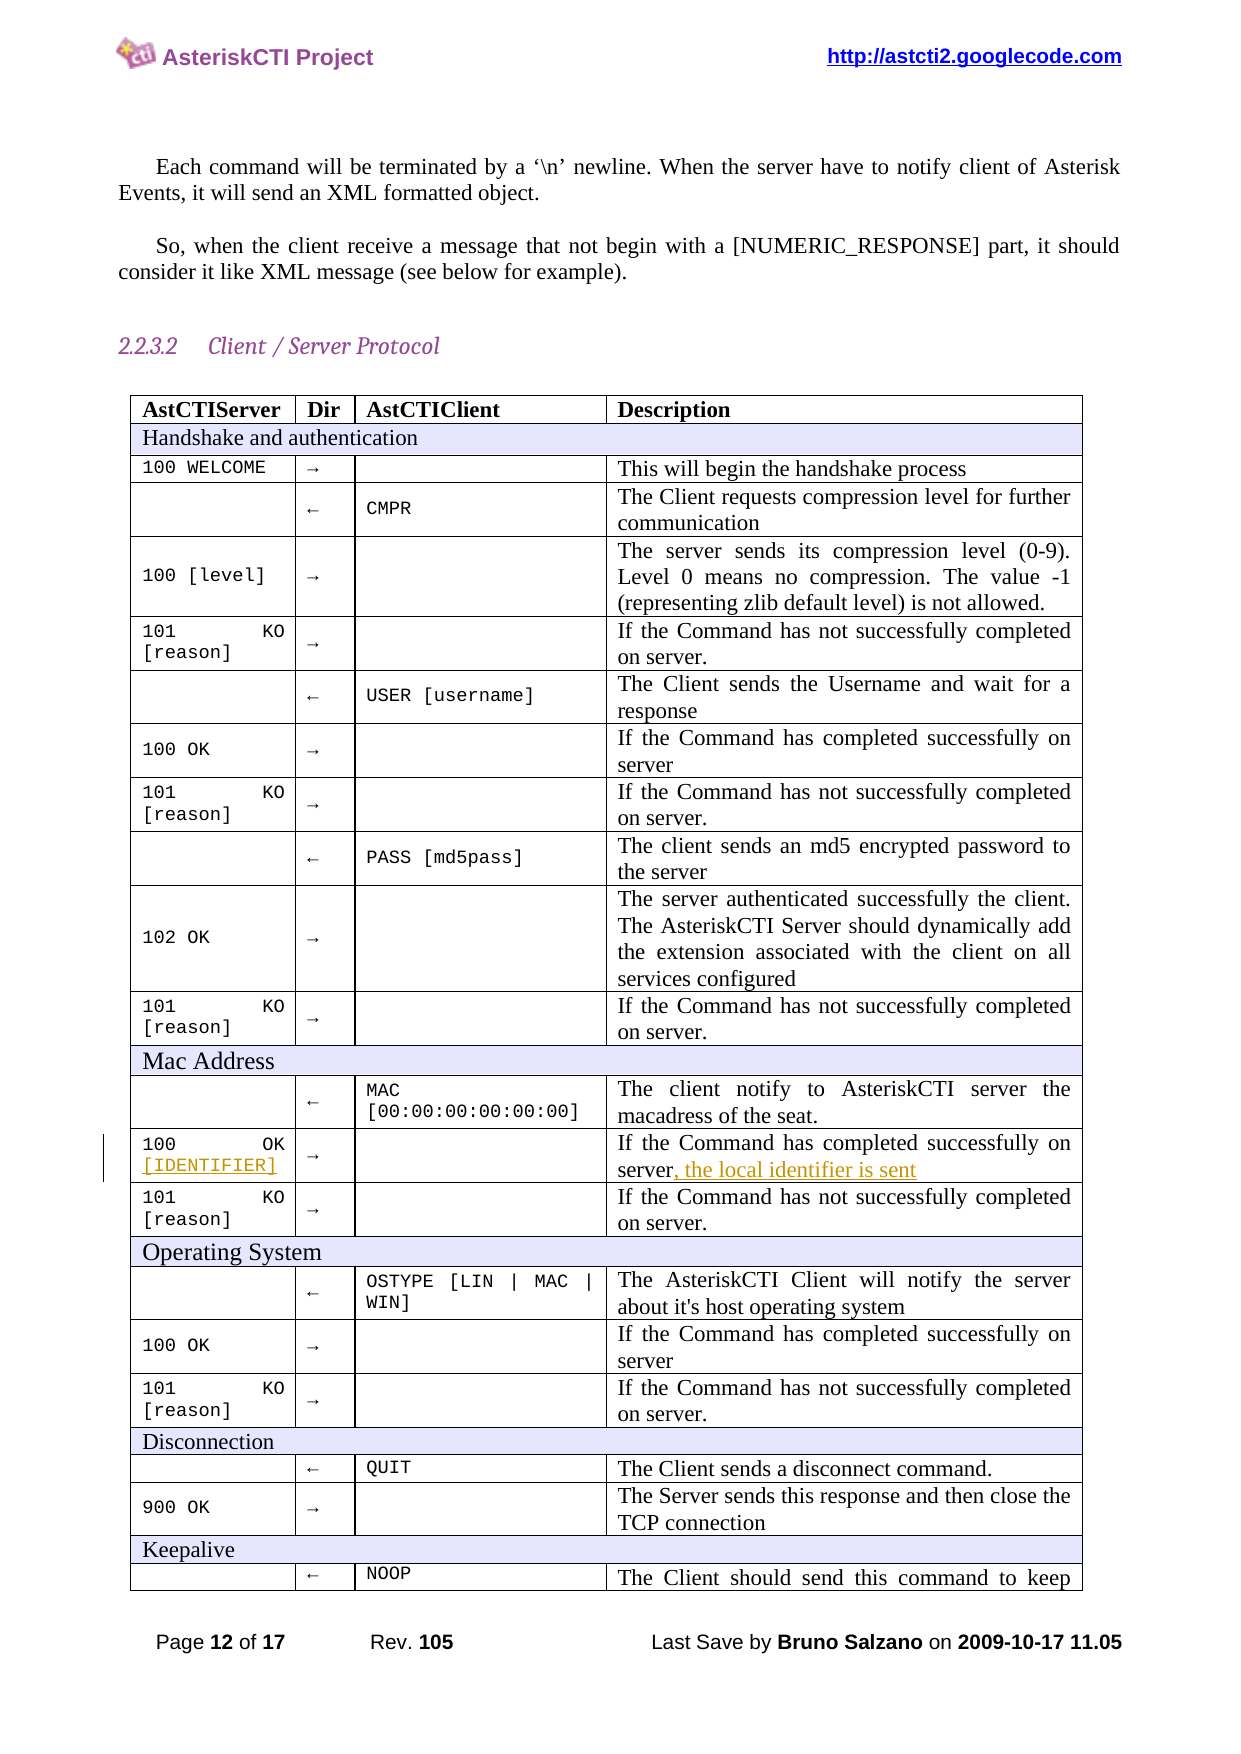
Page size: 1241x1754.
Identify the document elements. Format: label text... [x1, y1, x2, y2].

table_cell The AsteriskCTI Client will notify the server about it's host operating system [607, 1267, 1082, 1319]
table_cell 101 KO [reason] [131, 778, 295, 831]
table_cell [356, 886, 606, 991]
table_cell The Client should send this command to keep [607, 1564, 1082, 1590]
table_cell → [296, 456, 354, 482]
table_cell [131, 1076, 295, 1128]
table_cell [356, 537, 606, 616]
table_cell If the Command has not successfully completed on server. [607, 617, 1082, 669]
table_cell ← [296, 1076, 354, 1128]
table_cell 100 OK [131, 724, 295, 777]
table_cell 100 OK [131, 1320, 295, 1373]
table_cell USER [username] [356, 671, 606, 723]
table_cell 101 KO [reason] [131, 617, 295, 669]
table_cell → [296, 1483, 354, 1535]
table_cell 100 OK [IDENTIFIER] [131, 1129, 295, 1182]
picture [116, 34, 157, 74]
table_cell [356, 456, 606, 482]
table_cell [131, 1455, 295, 1482]
table_cell → [296, 724, 354, 777]
table_cell The client notify to AsteriskCTI server the macadress of the seat. [607, 1076, 1082, 1128]
table_cell 100 WELCOME [131, 456, 295, 482]
table_cell If the Command has not successfully completed on server. [607, 1374, 1082, 1427]
table_cell → [296, 537, 354, 616]
table_cell → [296, 1320, 354, 1373]
table_cell The server sends its compression level (0-9). Level 0 means no compression. The value -1 (representing zlib default level) is not allowed. [607, 537, 1082, 616]
table_cell The Server sends this response and then close the TCP connection [607, 1483, 1082, 1535]
table_cell → [296, 778, 354, 831]
table_cell The client sends an md5 encrypted password to the server [607, 832, 1082, 884]
table_cell [131, 832, 295, 884]
table_cell QUIT [356, 1455, 606, 1482]
table_cell This will begin the handshake process [607, 456, 1082, 482]
table_cell [356, 778, 606, 831]
table_cell The Client sends a disconnect command. [607, 1455, 1082, 1482]
table_cell If the Command has completed successfully on server, the local identifier is sent [607, 1129, 1082, 1182]
table_cell [356, 617, 606, 669]
table_cell [131, 1267, 295, 1319]
table_cell If the Command has completed successfully on server [607, 1320, 1082, 1373]
table_cell → [296, 1183, 354, 1236]
table_cell ← [296, 832, 354, 884]
table_cell [356, 1129, 606, 1182]
table_cell Mac Address [131, 1046, 1082, 1074]
table_cell 102 OK [131, 886, 295, 991]
table_cell 100 [level] [131, 537, 295, 616]
table_cell [356, 724, 606, 777]
table_header AstCTIServer [131, 396, 295, 423]
table_cell The server authenticated successfully the client. The AsteriskCTI Server should dynamically add the extension associated with the client on all services configured [607, 886, 1082, 991]
table_cell [356, 1183, 606, 1236]
table_cell CMPR [356, 483, 606, 536]
table_header Description [607, 396, 1082, 423]
table_cell 101 KO [reason] [131, 1374, 295, 1427]
table_cell ← [296, 1267, 354, 1319]
table_cell → [296, 992, 354, 1045]
text Each command will be terminated by a ‘\n’ newline. When the server have to notify client of Asterisk Events, it will send an XML formatted object. [118, 153, 1122, 206]
table_cell 900 OK [131, 1483, 295, 1535]
table_cell 101 KO [reason] [131, 992, 295, 1045]
table_cell MAC [00:00:00:00:00:00] [356, 1076, 606, 1128]
table_cell If the Command has not successfully completed on server. [607, 778, 1082, 831]
table_cell [131, 483, 295, 536]
table_cell The Client requests compression level for further communication [607, 483, 1082, 536]
table_cell [356, 1320, 606, 1373]
table_cell [131, 671, 295, 723]
table_cell 101 KO [reason] [131, 1183, 295, 1236]
table_cell If the Command has not successfully completed on server. [607, 992, 1082, 1045]
table_cell [356, 1483, 606, 1535]
table_cell OSTYPE [LIN | MAC | WIN] [356, 1267, 606, 1319]
table_cell ← [296, 1455, 354, 1482]
text So, when the client receive a message that not begin with a [NUMERIC_RESPONSE] part, it should consider it like XML message (see below for example). [118, 232, 1122, 285]
table_cell → [296, 1374, 354, 1427]
table_cell Disconnection [131, 1428, 1082, 1454]
table_cell The Client sends the Username and wait for a response [607, 671, 1082, 723]
table_cell ← [296, 671, 354, 723]
table_cell → [296, 1129, 354, 1182]
table_cell If the Command has not successfully completed on server. [607, 1183, 1082, 1236]
table_cell Handshake and authentication [131, 424, 1082, 454]
table_header Dir [296, 396, 354, 423]
table_cell NOOP [356, 1564, 606, 1590]
table_cell → [296, 886, 354, 991]
subtitle Client / Server Protocol [118, 332, 1122, 361]
table_cell [356, 1374, 606, 1427]
table_cell ← [296, 1564, 354, 1590]
table_cell → [296, 617, 354, 669]
table_cell Operating System [131, 1237, 1082, 1266]
table_cell [356, 992, 606, 1045]
table_cell Keepalive [131, 1536, 1082, 1563]
table_cell PASS [md5pass] [356, 832, 606, 884]
table_header AstCTIClient [356, 396, 606, 423]
table_cell ← [296, 483, 354, 536]
table_cell If the Command has completed successfully on server [607, 724, 1082, 777]
table_cell [131, 1564, 295, 1590]
